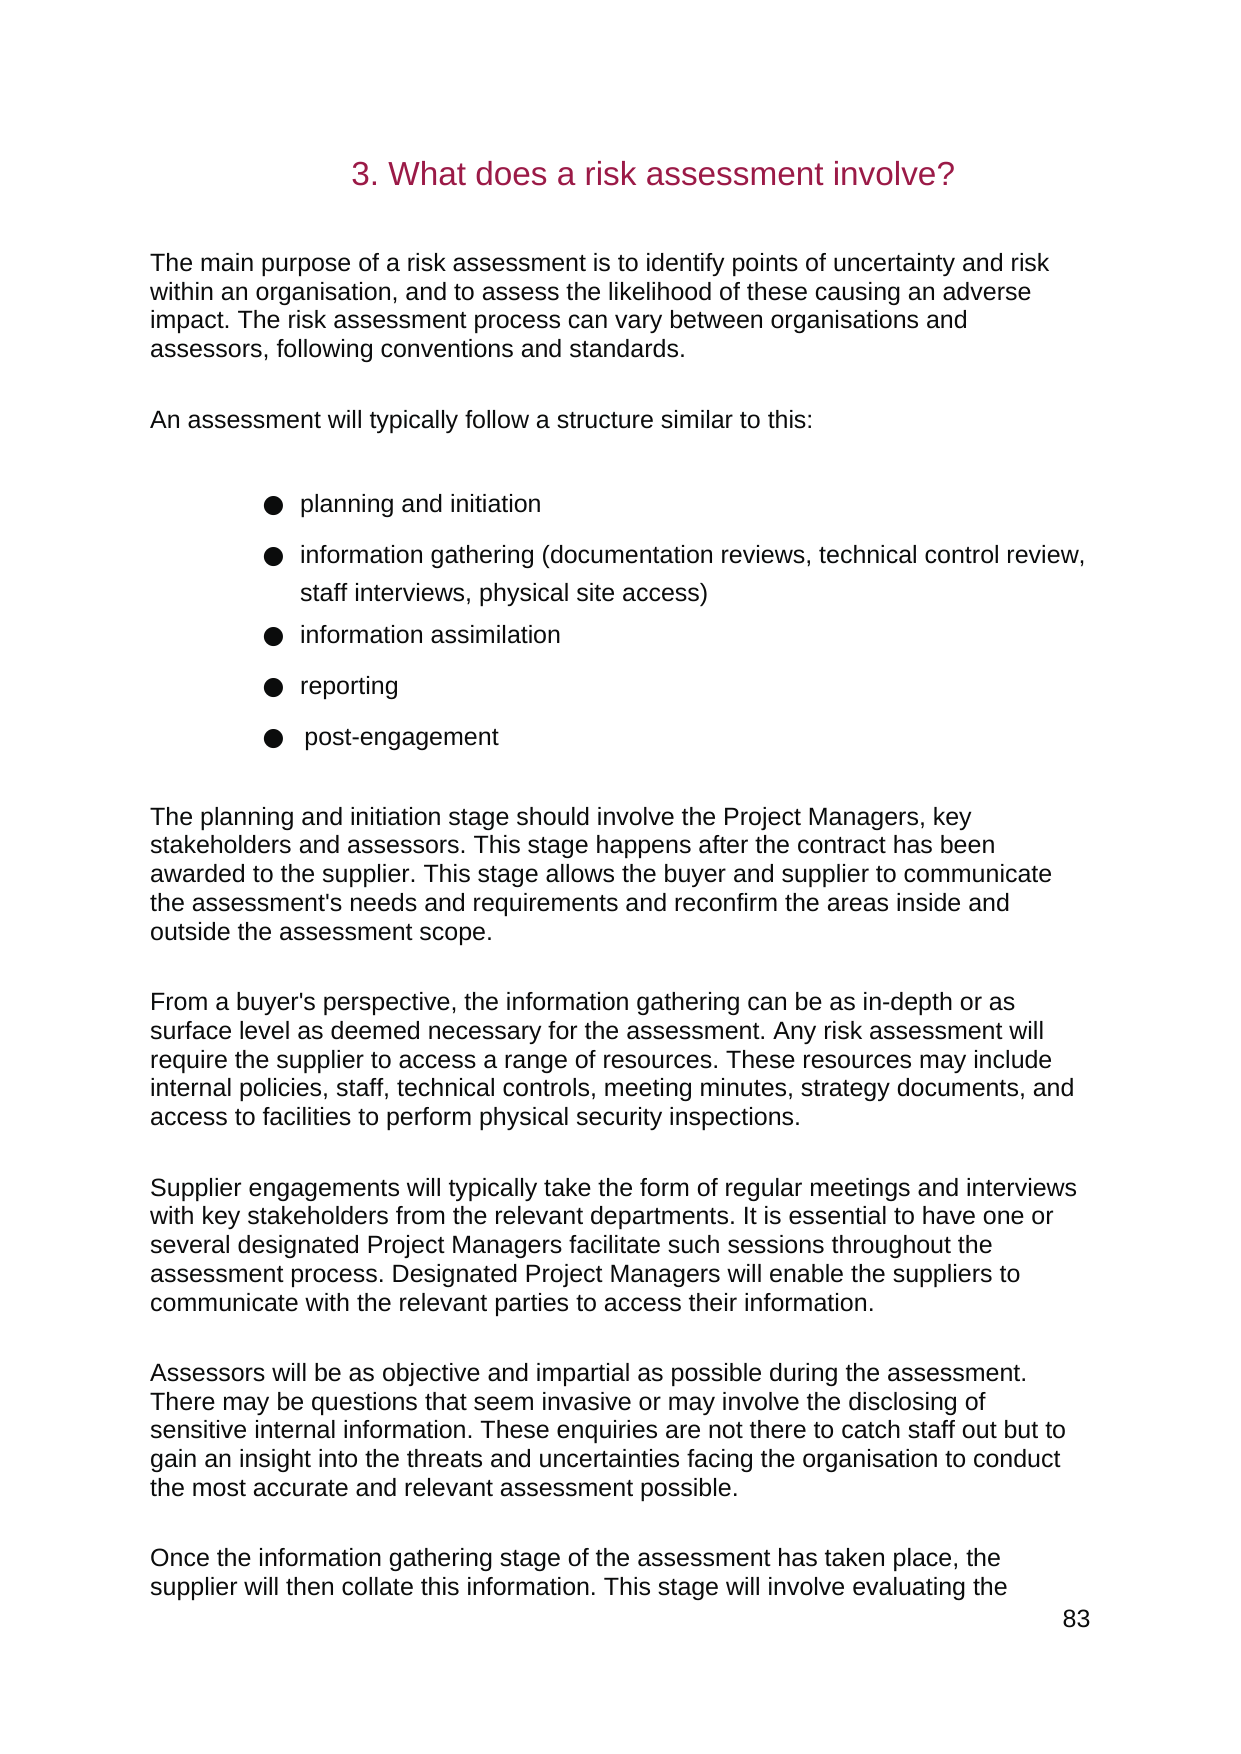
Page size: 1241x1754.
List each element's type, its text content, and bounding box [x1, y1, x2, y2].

list reporting [262, 658, 1090, 709]
text The planning and initiation stage should involve the Project Managers, key stakeholders and assessors. This stage happens after the contract has been awarded to the supplier. This stage allows the buyer and supplier to communicate the assessment's needs and requirements and reconfirm the areas inside and outside the assessment scope. [150, 802, 1090, 946]
text From a buyer's perspective, the information gathering can be as in-depth or as surface level as deemed necessary for the assessment. Any risk assessment will require the supplier to access a range of resources. These resources may include internal policies, staff, technical controls, meeting minutes, strategy documents, and access to facilities to perform physical security inspections. [150, 987, 1090, 1131]
subtitle 3. What does a risk assessment involve? [150, 150, 1090, 193]
text An assessment will typically follow a structure similar to this: [150, 405, 1090, 433]
list information gathering (documentation reviews, technical control review, staff interviews, physical site access) [262, 526, 1090, 606]
list post-engagement [262, 709, 1090, 760]
text Once the information gathering stage of the assessment has taken place, the supplier will then collate this information. This stage will involve evaluating the [150, 1543, 1090, 1601]
text Supplier engagements will typically take the form of regular meetings and interviews with key stakeholders from the relevant departments. It is essential to have one or several designated Project Managers facilitate such sessions throughout the assessment process. Designated Project Managers will enable the suppliers to communicate with the relevant parties to access their information. [150, 1173, 1090, 1316]
list information assimilation [262, 606, 1090, 658]
text Assessors will be as objective and impartial as possible during the assessment. There may be questions that seem invasive or may involve the disclosing of sensitive internal information. These enquiries are not there to catch staff out but to gain an insight into the threats and uncertainties facing the organisation to conduct the most accurate and relevant assessment possible. [150, 1358, 1090, 1502]
text The main purpose of a risk assessment is to identify points of uncertainty and risk within an organisation, and to assess the likelihood of these causing an adverse impact. The risk assessment process can vary between organisations and assessors, following conventions and standards. [150, 248, 1090, 363]
list planning and initiation [262, 475, 1090, 526]
